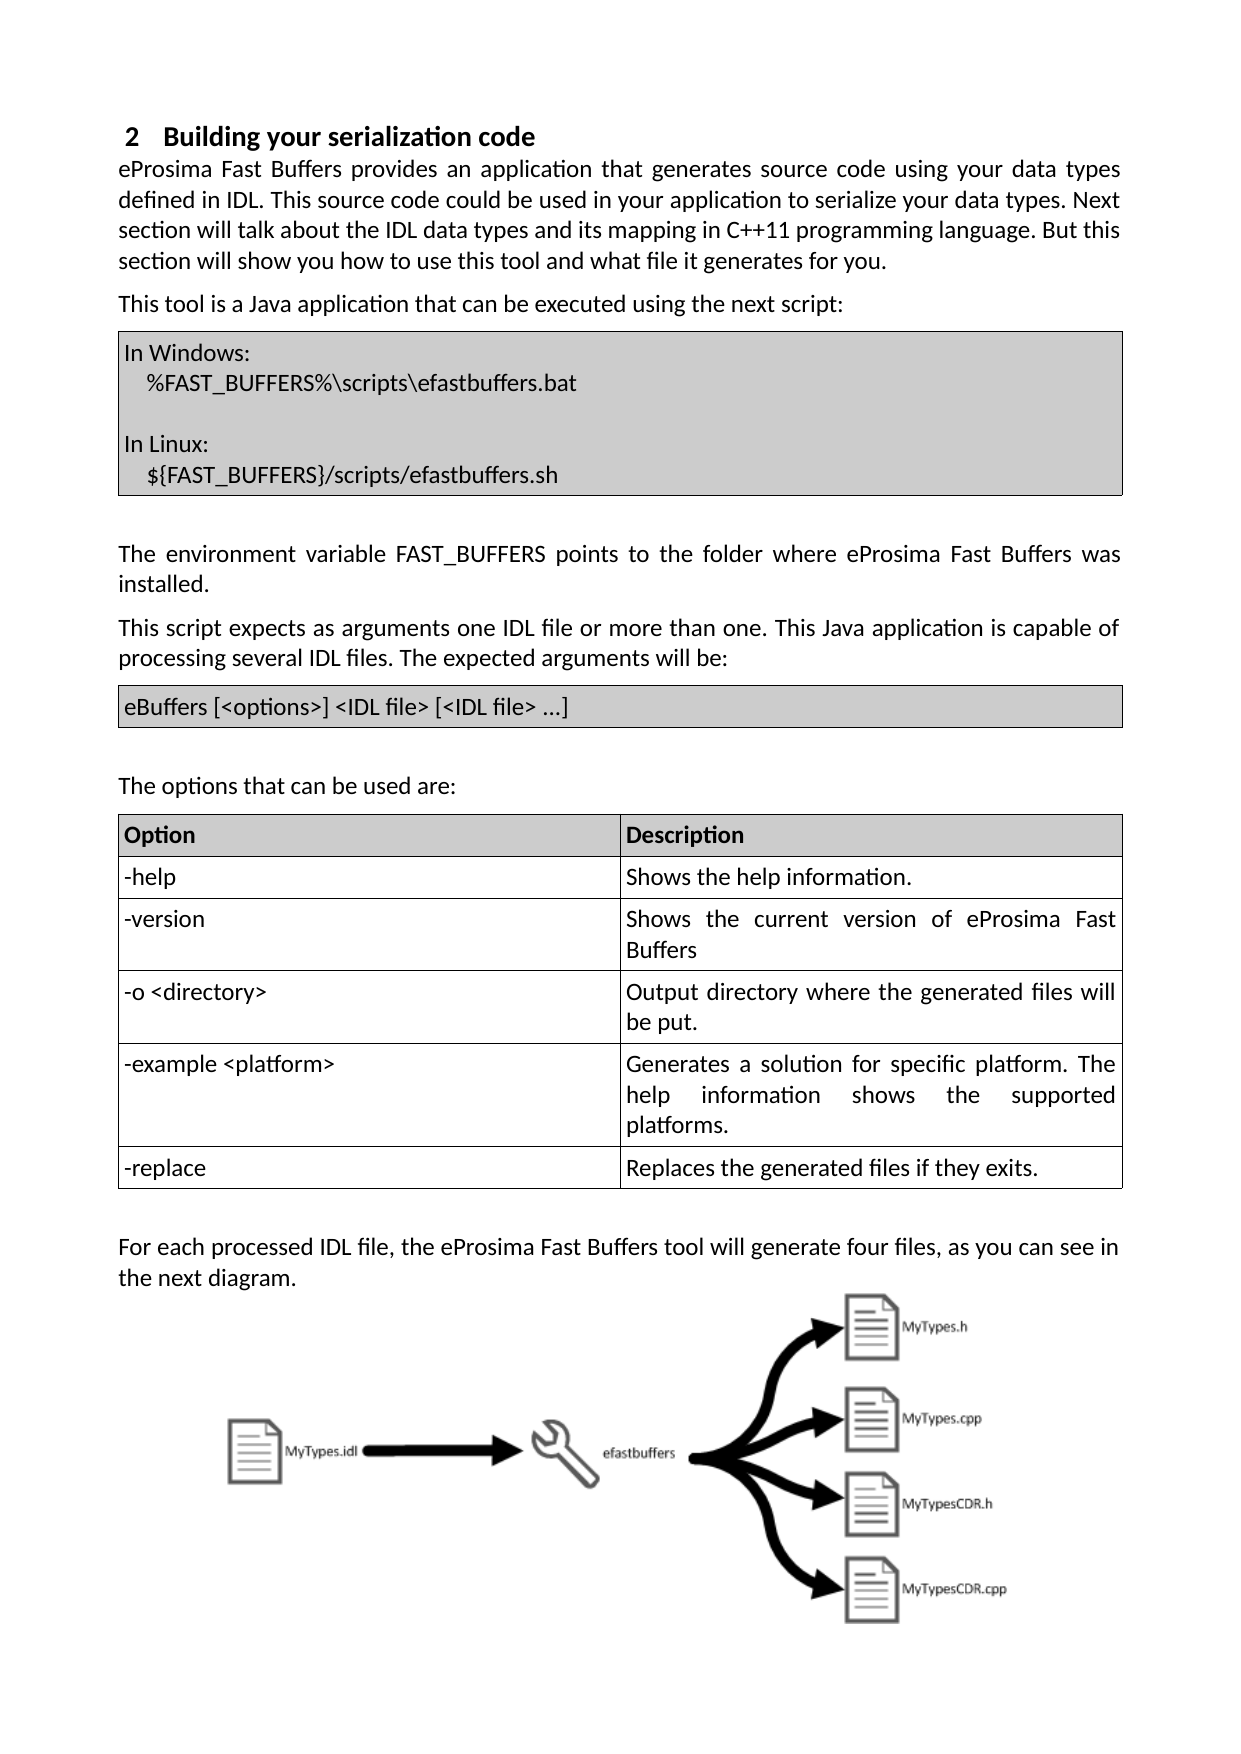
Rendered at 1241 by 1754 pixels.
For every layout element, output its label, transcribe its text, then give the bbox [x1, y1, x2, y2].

table_header eBuffers [<options>] <IDL file> [<IDL file> ...] [119, 686, 1122, 727]
table_cell -o <directory> [119, 971, 620, 1043]
text For each processed IDL file, the eProsima Fast Buffers tool will generate four files, as you can see in the next diagram. [118, 1231, 1122, 1292]
table_header In Windows: %FAST_BUFFERS%\scripts\efastbuffers.bat In Linux: ${FAST_BUFFERS}/scripts/efastbuffers.sh [119, 332, 1122, 495]
text This script expects as arguments one IDL file or more than one. This Java application is capable of processing several IDL files. The expected arguments will be: [118, 612, 1122, 673]
table_header Option [119, 815, 620, 856]
table_cell -replace [119, 1147, 620, 1188]
table_cell -version [119, 899, 620, 970]
table_cell Replaces the generated files if they exits. [621, 1147, 1122, 1188]
text eProsima Fast Buffers provides an application that generates source code using your data types defined in IDL. This source code could be used in your application to serialize your data types. Next section will talk about the IDL data types and its mapping in C++11 programming language. But this section will show you how to use this tool and what file it generates for you. [118, 153, 1122, 275]
table_cell Output directory where the generated files will be put. [621, 971, 1122, 1043]
table_cell -help [119, 857, 620, 898]
text The options that can be used are: [118, 770, 1122, 801]
table_header Description [621, 815, 1122, 856]
subtitle Building your serialization code [118, 118, 1122, 153]
text The environment variable FAST_BUFFERS points to the folder where eProsima Fast Buffers was installed. [118, 538, 1122, 599]
table_cell -example <platform> [119, 1044, 620, 1146]
table_cell Shows the current version of eProsima Fast Buffers [621, 899, 1122, 970]
table_cell Shows the help information. [621, 857, 1122, 898]
text This tool is a Java application that can be executed using the next script: [118, 288, 1122, 318]
table_cell Generates a solution for specific platform. The help information shows the supported platforms. [621, 1044, 1122, 1146]
picture [226, 1292, 1014, 1624]
